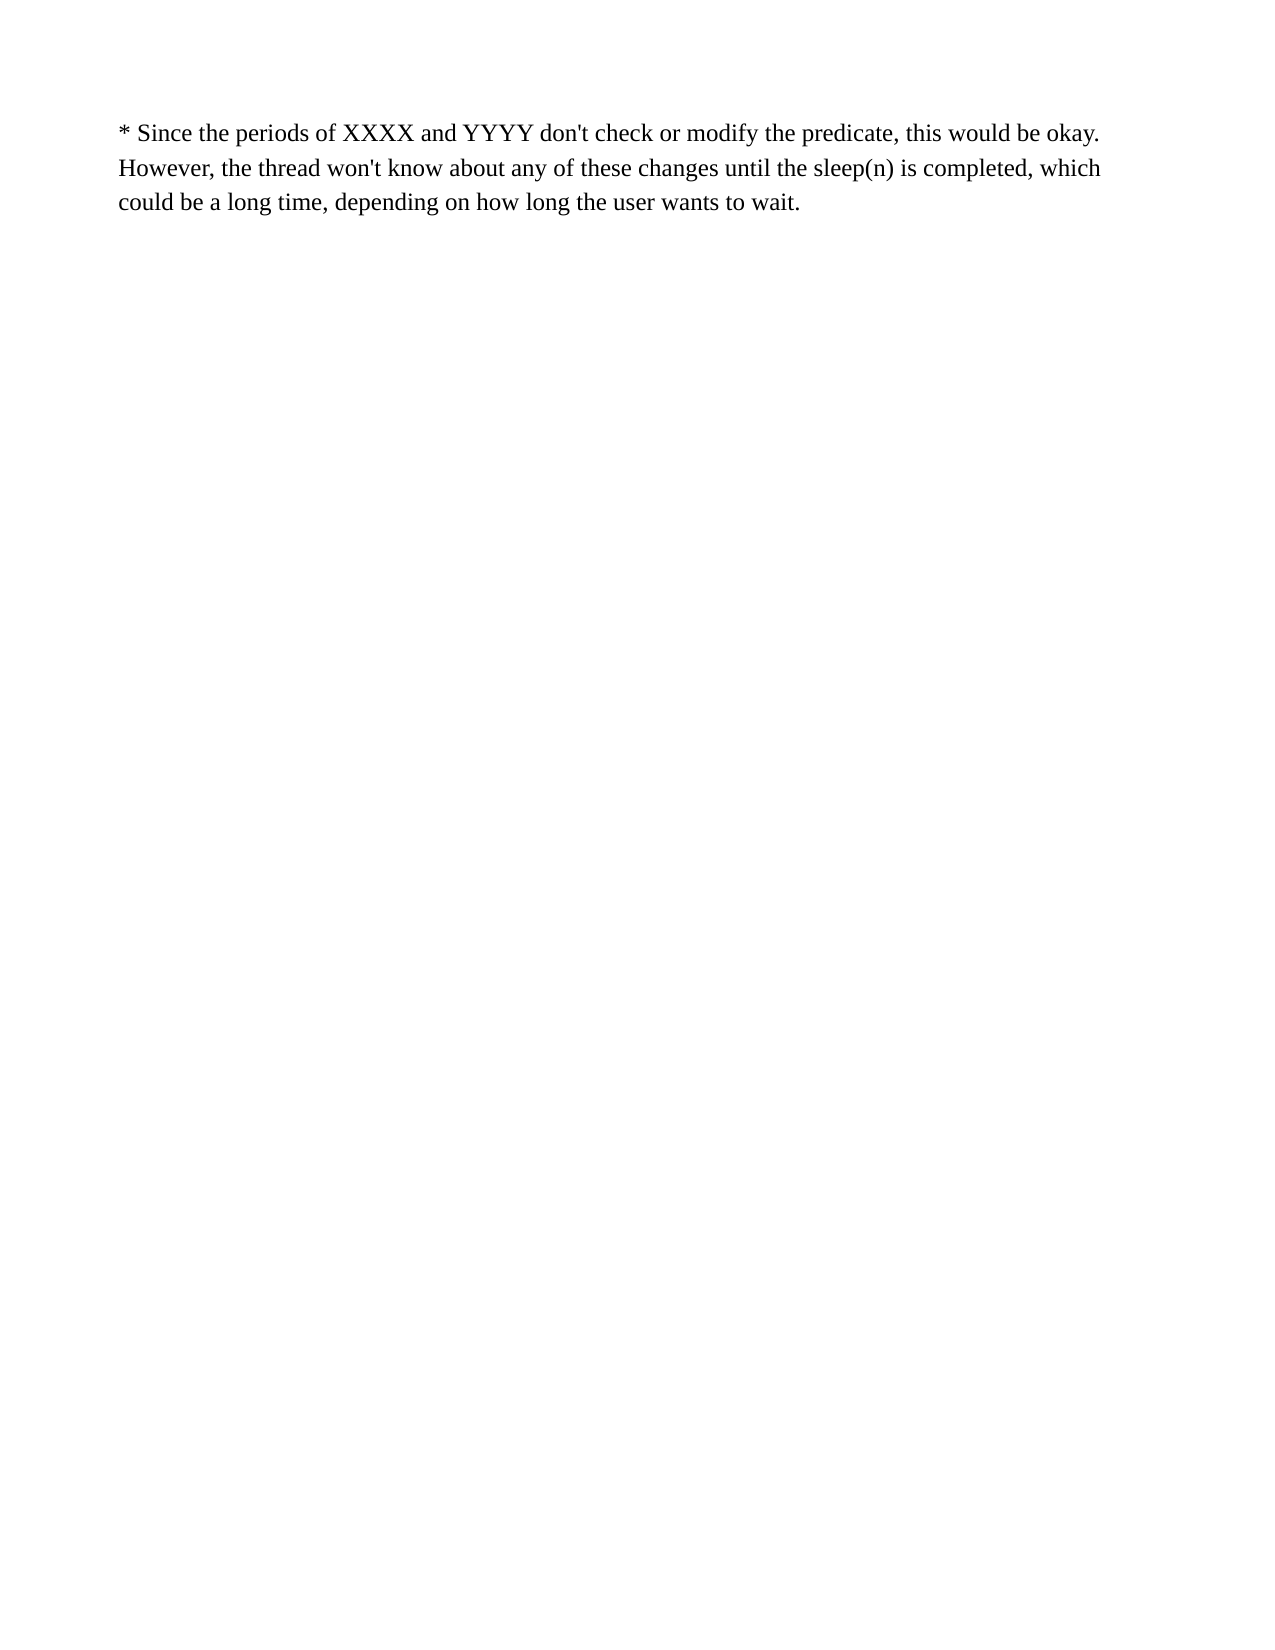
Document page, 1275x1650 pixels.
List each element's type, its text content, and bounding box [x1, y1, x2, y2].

text * Since the periods of XXXX and YYYY don't check or modify the predicate, this would be okay. However, the thread won't know about any of these changes until the sleep(n) is completed, which could be a long time, depending on how long the user wants to wait. [118, 118, 1157, 250]
